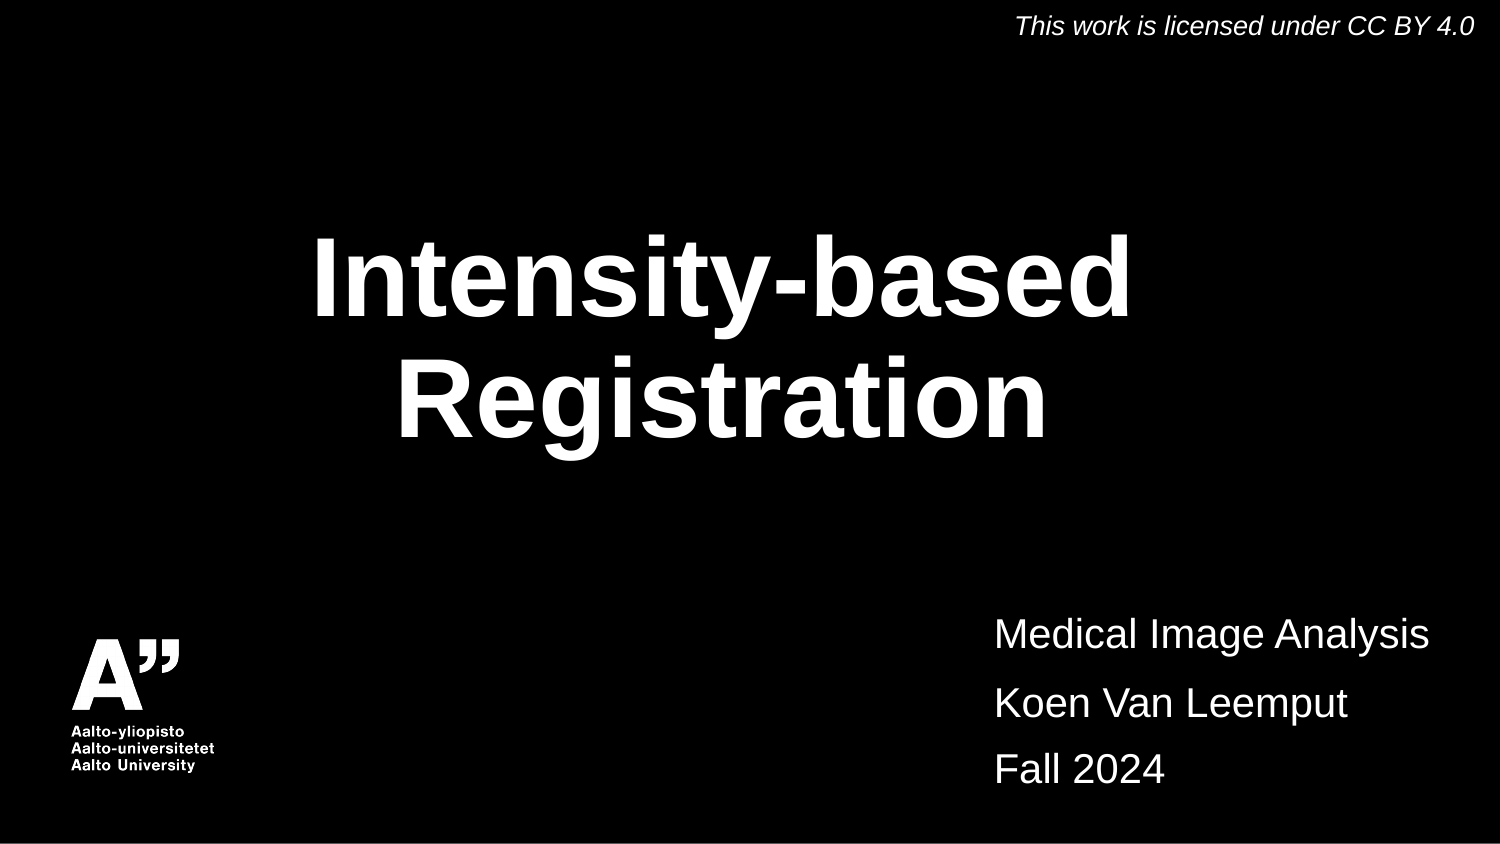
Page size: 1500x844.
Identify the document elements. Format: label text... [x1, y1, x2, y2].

list Intensity-based Registration [70, 360, 1375, 470]
picture [0, 568, 285, 844]
list Koen Van Leemput [978, 673, 1443, 723]
list This work is licensed under CC BY 4.0 [999, 0, 1500, 37]
list Fall 2024 [978, 739, 1383, 789]
list Medical Image Analysis [978, 604, 1469, 654]
